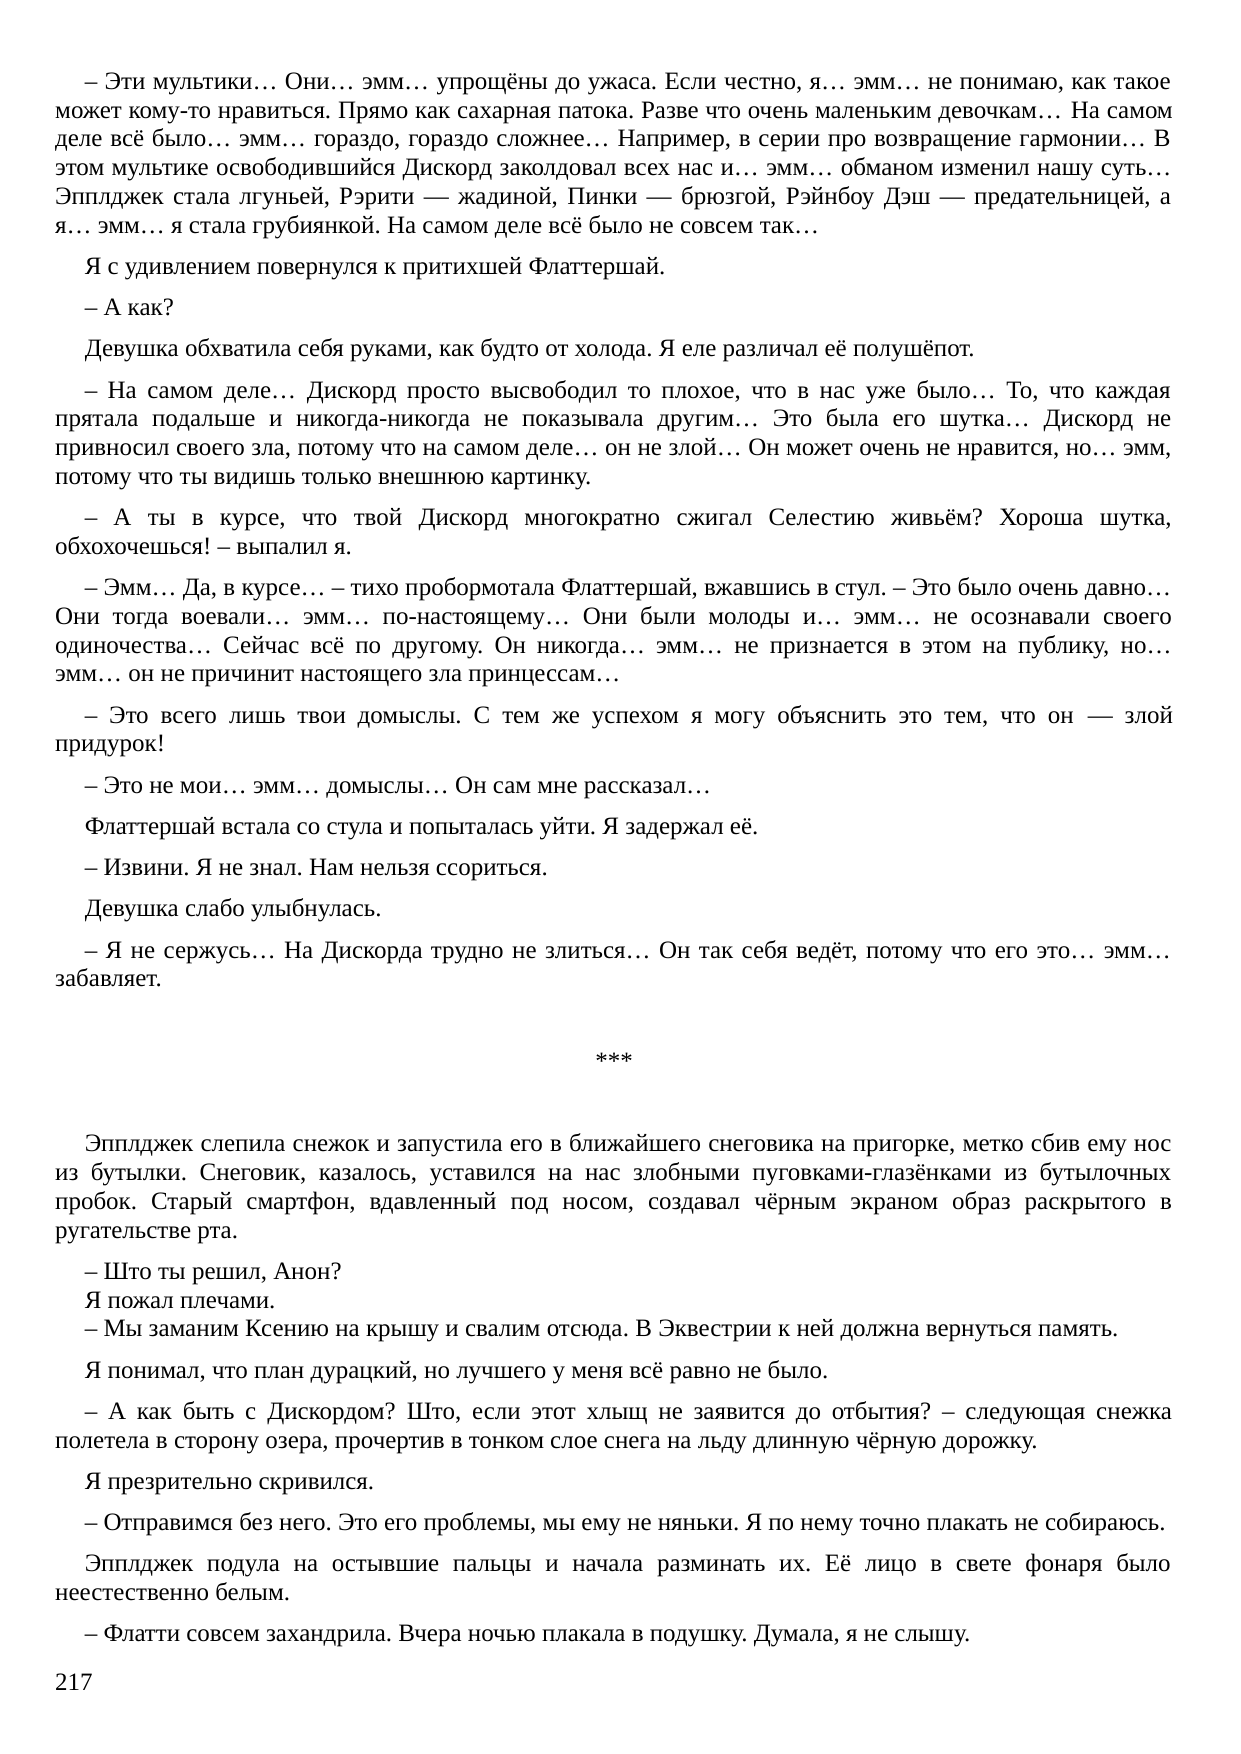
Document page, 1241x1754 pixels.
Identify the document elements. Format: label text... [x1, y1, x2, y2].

text – Эти мультики… Они… эмм… упрощёны до ужаса. Если честно, я… эмм… не понимаю, как такое может кому-то нравиться. Прямо как сахарная патока. Разве что очень маленьким девочкам… На самом деле всё было… эмм… гораздо, гораздо сложнее… Например, в серии про возвращение гармонии… В этом мультике освободившийся Дискорд заколдовал всех нас и… эмм… обманом изменил нашу суть… Эпплджек стала лгуньей, Рэрити — жадиной, Пинки — брюзгой, Рэйнбоу Дэш — предательницей, а я… эмм… я стала грубиянкой. На самом деле всё было не совсем так… [55, 66, 1173, 238]
text Эпплджек слепила снежок и запустила его в ближайшего снеговика на пригорке, метко сбив ему нос из бутылки. Снеговик, казалось, уставился на нас злобными пуговками-глазёнками из бутылочных пробок. Старый смартфон, вдавленный под носом, создавал чёрным экраном образ раскрытого в ругательстве рта. [55, 1128, 1173, 1243]
text – Извини. Я не знал. Нам нельзя ссориться. [55, 852, 1173, 881]
text Я с удивлением повернулся к притихшей Флаттершай. [55, 251, 1173, 280]
text *** [55, 1046, 1173, 1075]
text Я пожал плечами. [55, 1285, 1173, 1313]
text Я понимал, что план дурацкий, но лучшего у меня всё равно не было. [55, 1355, 1173, 1383]
text – Што ты решил, Анон? [55, 1256, 1173, 1285]
text – На самом деле… Дискорд просто высвободил то плохое, что в нас уже было… То, что каждая прятала подальше и никогда-никогда не показывала другим… Это была его шутка… Дискорд не привносил своего зла, потому что на самом деле… он не злой… Он может очень не нравится, но… эмм, потому что ты видишь только внешнюю картинку. [55, 375, 1173, 490]
text Флаттершай встала со стула и попыталась уйти. Я задержал её. [55, 811, 1173, 840]
text – Флатти совсем захандрила. Вчера ночью плакала в подушку. Думала, я не слышу. [55, 1618, 1173, 1647]
text Эпплджек подула на остывшие пальцы и начала разминать их. Её лицо в свете фонаря было неестественно белым. [55, 1548, 1173, 1606]
text – А ты в курсе, что твой Дискорд многократно сжигал Селестию живьём? Хороша шутка, обхохочешься! – выпалил я. [55, 502, 1173, 560]
text Девушка слабо улыбнулась. [55, 893, 1173, 922]
text – Это всего лишь твои домыслы. С тем же успехом я могу объяснить это тем, что он — злой придурок! [55, 700, 1173, 757]
text Я презрительно скривился. [55, 1466, 1173, 1495]
text – Я не сержусь… На Дискорда трудно не злиться… Он так себя ведёт, потому что его это… эмм… забавляет. [55, 935, 1173, 992]
text – Мы заманим Ксению на крышу и свалим отсюда. В Эквестрии к ней должна вернуться память. [55, 1313, 1173, 1342]
text – Эмм… Да, в курсе… – тихо пробормотала Флаттершай, вжавшись в стул. – Это было очень давно… Они тогда воевали… эмм… по-настоящему… Они были молоды и… эмм… не осознавали своего одиночества… Сейчас всё по другому. Он никогда… эмм… не признается в этом на публику, но… эмм… он не причинит настоящего зла принцессам… [55, 572, 1173, 687]
text – Это не мои… эмм… домыслы… Он сам мне рассказал… [55, 770, 1173, 798]
text – А как? [55, 292, 1173, 321]
text Девушка обхватила себя руками, как будто от холода. Я еле различал её полушёпот. [55, 333, 1173, 362]
text – Отправимся без него. Это его проблемы, мы ему не няньки. Я по нему точно плакать не собираюсь. [55, 1507, 1173, 1536]
text – А как быть с Дискордом? Што, если этот хлыщ не заявится до отбытия? – следующая снежка полетела в сторону озера, прочертив в тонком слое снега на льду длинную чёрную дорожку. [55, 1396, 1173, 1453]
